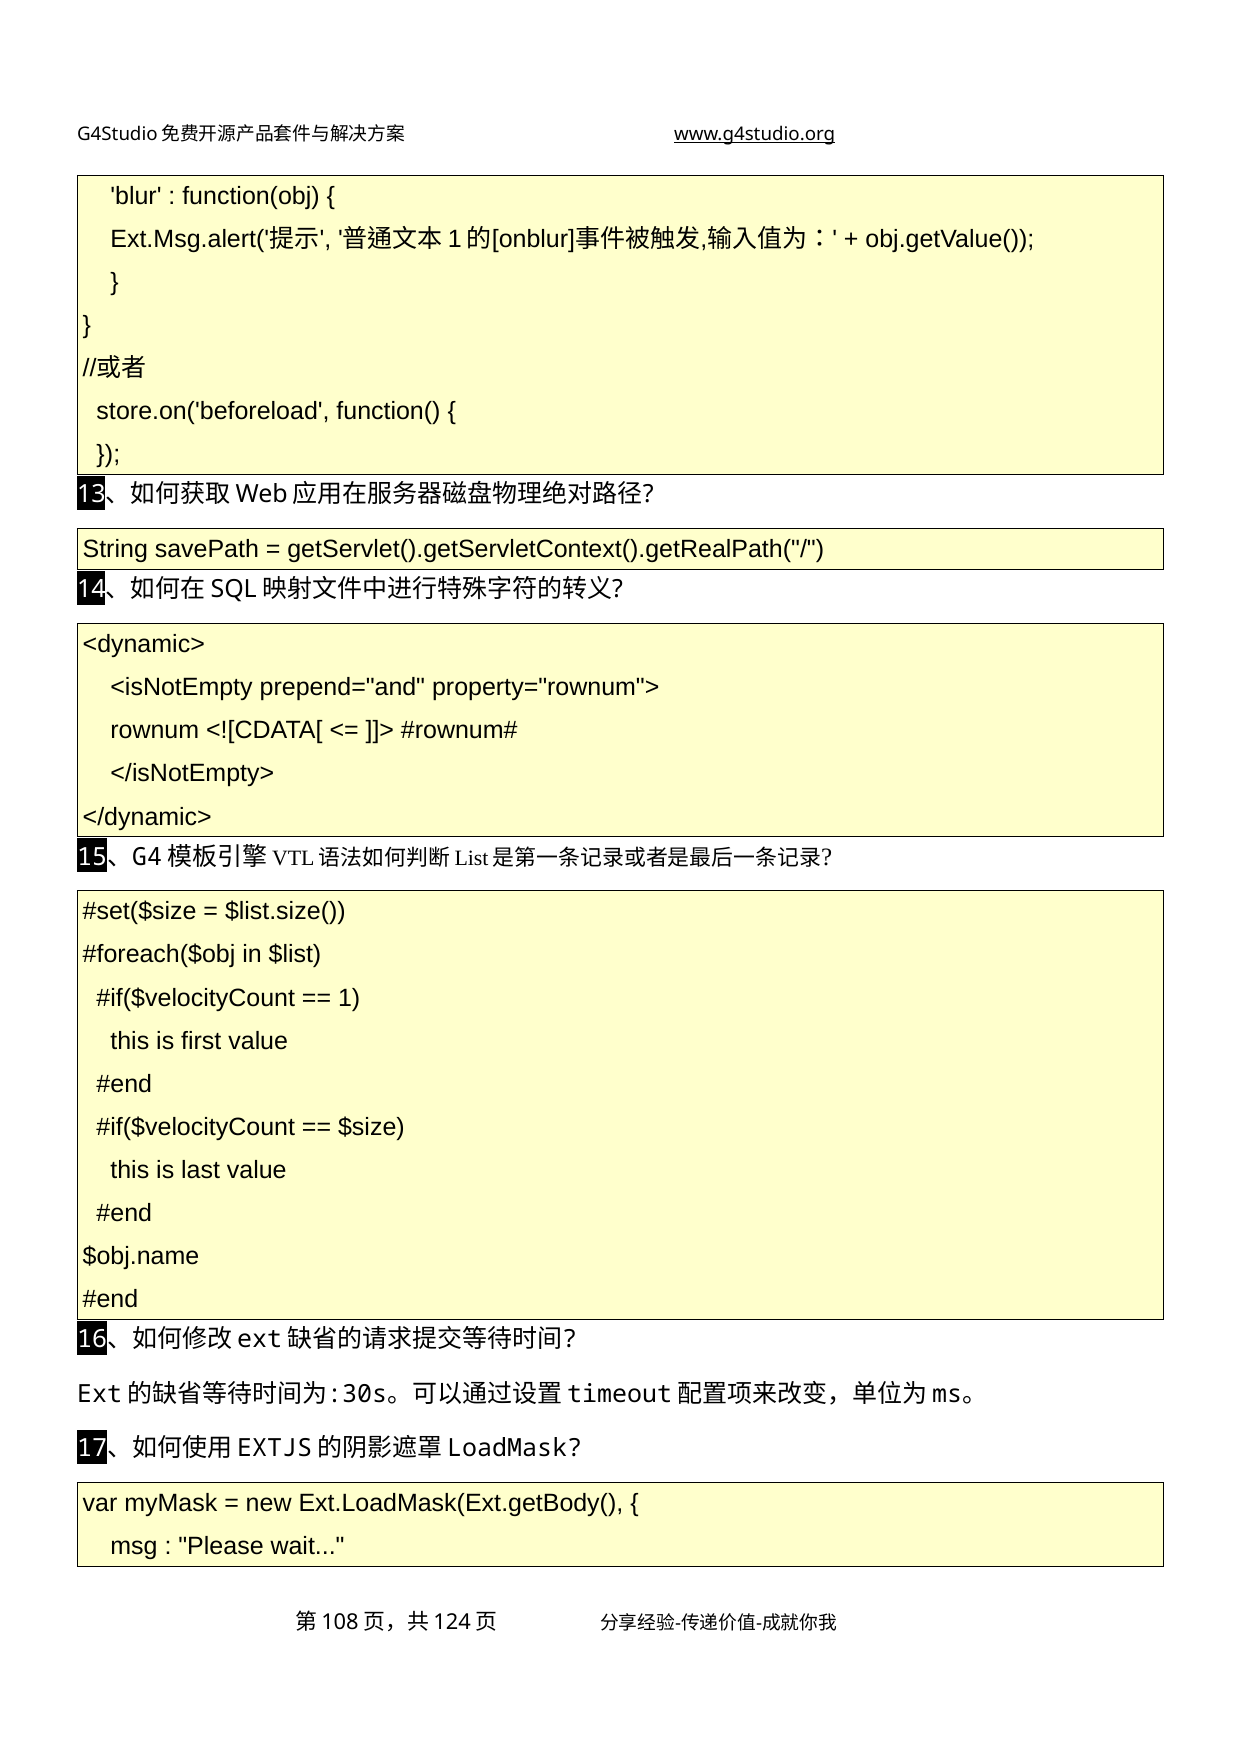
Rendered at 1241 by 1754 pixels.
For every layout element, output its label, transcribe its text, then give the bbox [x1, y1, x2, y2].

table_header var myMask = new Ext.LoadMask(Ext.getBody(), { msg : "Please wait..." [78, 1483, 1163, 1566]
text Ext的缺省等待时间为:30s。可以通过设置timeout配置项来改变，单位为ms。 [77, 1373, 1163, 1409]
table_header <dynamic> <isNotEmpty prepend="and" property="rownum"> rownum <![CDATA[ <= ]]> #rownum# </isNotEmpty> </dynamic> [78, 624, 1163, 836]
text 15、G4模板引擎VTL语法如何判断List是第一条记录或者是最后一条记录? [77, 837, 1163, 872]
table_header 'blur' : function(obj) { Ext.Msg.alert('提示', '普通文本1的[onblur]事件被触发,输入值为：' + obj.getValue()); } } //或者 store.on('beforeload', function() { }); [78, 176, 1163, 474]
table_header #set($size = $list.size()) #foreach($obj in $list) #if($velocityCount == 1) this is first value #end #if($velocityCount == $size) this is last value #end $obj.name #end [78, 891, 1163, 1319]
text 13、如何获取Web应用在服务器磁盘物理绝对路径? [77, 475, 1163, 510]
text 17、如何使用EXTJS的阴影遮罩LoadMask? [77, 1428, 1163, 1464]
text 16、如何修改ext缺省的请求提交等待时间? [77, 1320, 1163, 1355]
table_header String savePath = getServlet().getServletContext().getRealPath("/") [78, 529, 1163, 569]
text 14、如何在SQL映射文件中进行特殊字符的转义? [77, 570, 1163, 605]
